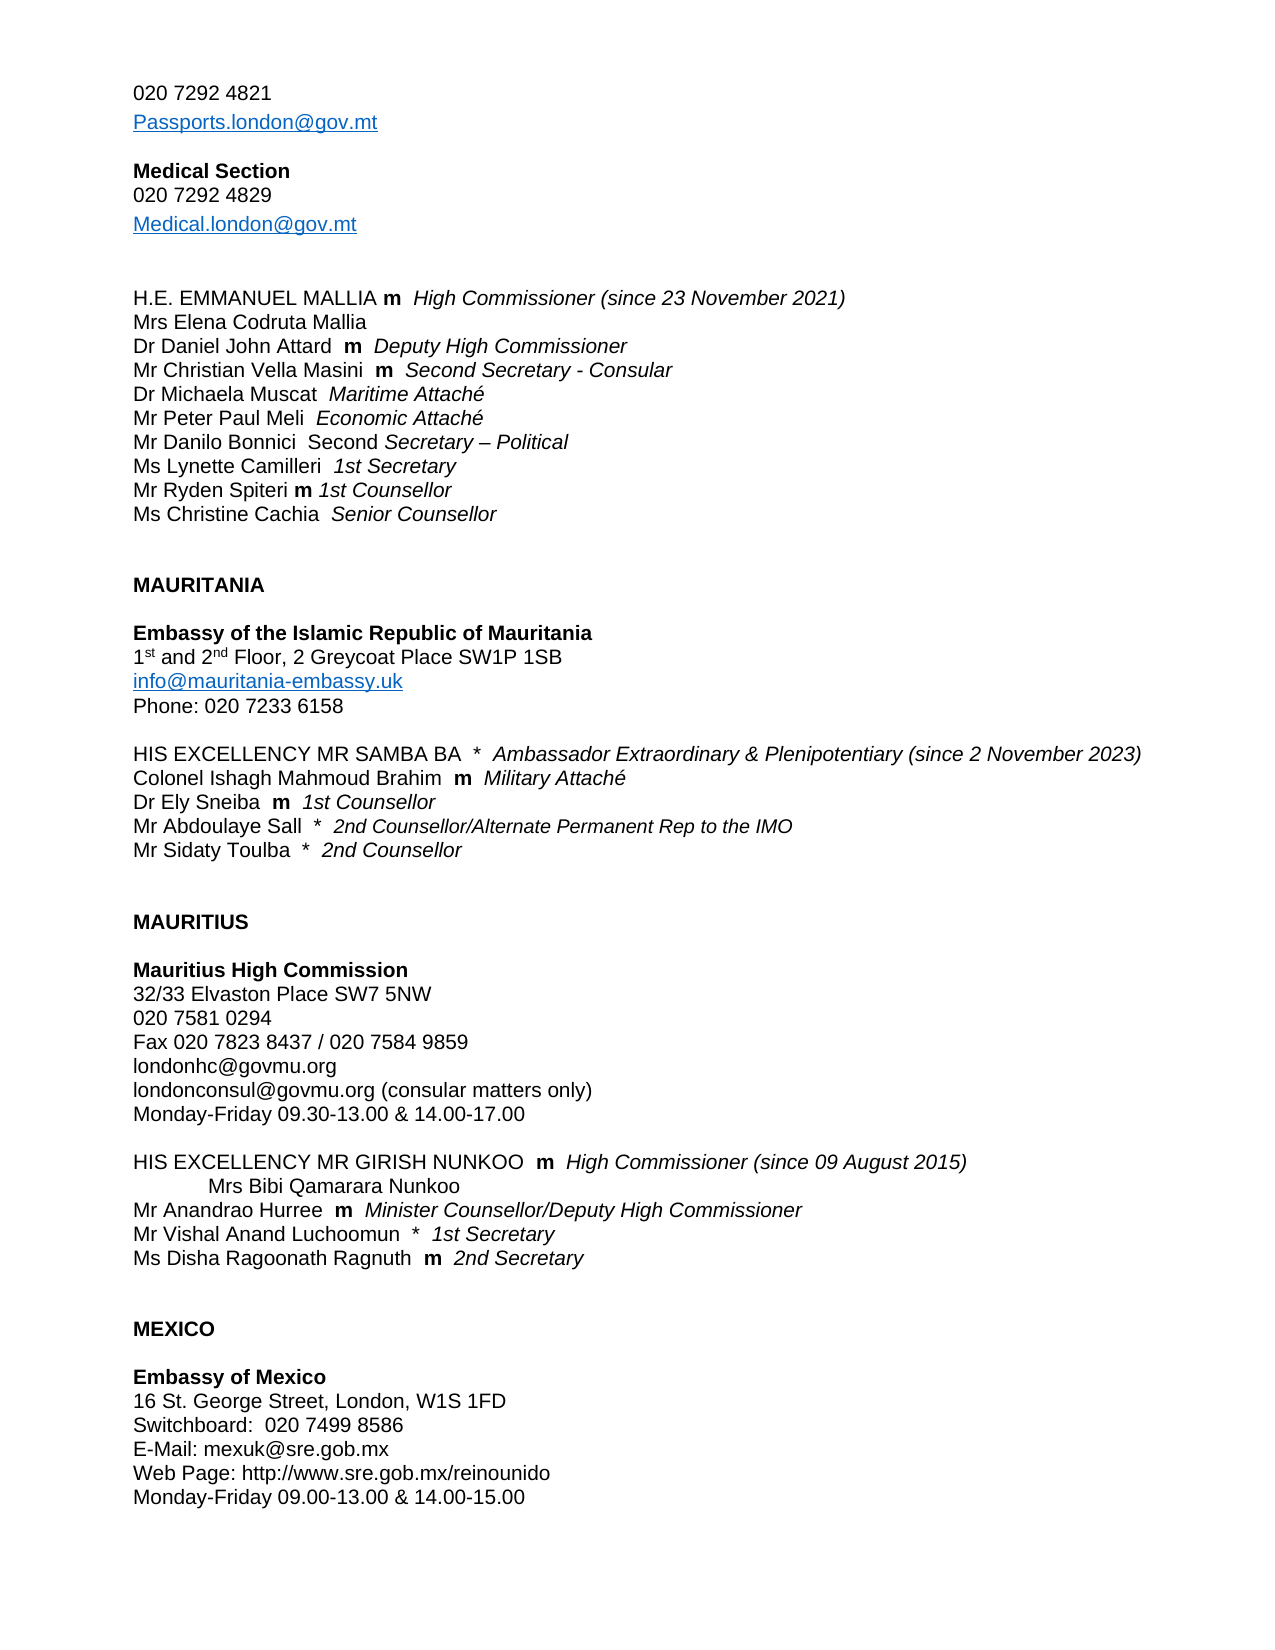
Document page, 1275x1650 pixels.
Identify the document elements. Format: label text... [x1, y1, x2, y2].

text MEXICO [133, 1317, 1181, 1341]
text H.E. EMMANUEL MALLIA m High Commissioner (since 23 November 2021) [133, 286, 1181, 310]
text Mr Danilo Bonnici Second Secretary – Political [133, 429, 1181, 453]
text Mr Sidaty Toulba * 2nd Counsellor [133, 838, 1181, 862]
text Mr Ryden Spiteri m 1st Counsellor [133, 477, 1181, 501]
text Dr Michaela Muscat Maritime Attaché [133, 382, 1181, 406]
text Fax 020 7823 8437 / 020 7584 9859 [133, 1030, 1181, 1054]
text Dr Daniel John Attard m Deputy High Commissioner [133, 334, 1181, 358]
text Colonel Ishagh Mahmoud Brahim m Military Attaché [133, 766, 1181, 790]
text HIS EXCELLENCY MR SAMBA BA * Ambassador Extraordinary & Plenipotentiary (since 2 November 2023) [133, 742, 1181, 766]
text Medical Section [133, 159, 1181, 183]
text Ms Christine Cachia Senior Counsellor [133, 501, 1181, 525]
text Embassy of Mexico [133, 1365, 1181, 1389]
text Ms Disha Ragoonath Ragnuth m 2nd Secretary [133, 1245, 1181, 1269]
text 020 7581 0294 [133, 1006, 1181, 1030]
text londonhc@govmu.org [133, 1054, 1181, 1078]
text 32/33 Elvaston Place SW7 5NW [133, 982, 1181, 1006]
text Switchboard: 020 7499 8586 [133, 1413, 1181, 1437]
text Dr Ely Sneiba m 1st Counsellor [133, 790, 1181, 814]
text E-Mail: mexuk@sre.gob.mx [133, 1437, 1181, 1461]
text Mr Christian Vella Masini m Second Secretary - Consular [133, 358, 1181, 382]
text Embassy of the Islamic Republic of Mauritania [133, 621, 1181, 645]
text MAURITIUS [133, 910, 1181, 934]
text Passports.london@gov.mt [133, 105, 1181, 135]
text Mr Anandrao Hurree m Minister Counsellor/Deputy High Commissioner [133, 1197, 1181, 1221]
text Phone: 020 7233 6158 [133, 694, 1181, 718]
text londonconsul@govmu.org (consular matters only) [133, 1078, 1181, 1102]
text Ms Lynette Camilleri 1st Secretary [133, 453, 1181, 477]
text Mr Vishal Anand Luchoomun * 1st Secretary [133, 1221, 1181, 1245]
text Mrs Elena Codruta Mallia [133, 310, 1181, 334]
text HIS EXCELLENCY MR GIRISH NUNKOO m High Commissioner (since 09 August 2015) [133, 1149, 1181, 1173]
text Mr Peter Paul Meli Economic Attaché [133, 406, 1181, 429]
text 1st and 2nd Floor, 2 Greycoat Place SW1P 1SB [133, 645, 1181, 669]
text Monday-Friday 09.00-13.00 & 14.00-15.00 [133, 1485, 1181, 1509]
text Mauritius High Commission [133, 958, 1181, 982]
text Monday-Friday 09.30-13.00 & 14.00-17.00 [133, 1102, 1181, 1126]
text MAURITANIA [133, 573, 1181, 597]
text 020 7292 4829 [133, 183, 1181, 207]
text 16 St. George Street, London, W1S 1FD [133, 1389, 1181, 1413]
text info@mauritania-embassy.uk [133, 669, 1181, 693]
text Mrs Bibi Qamarara Nunkoo [133, 1173, 1181, 1197]
text Web Page: http://www.sre.gob.mx/reinounido [133, 1461, 1181, 1485]
text Medical.london@gov.mt [133, 207, 1181, 238]
text 020 7292 4821 [133, 81, 1181, 105]
text Mr Abdoulaye Sall * 2nd Counsellor/Alternate Permanent Rep to the IMO [133, 814, 1181, 838]
